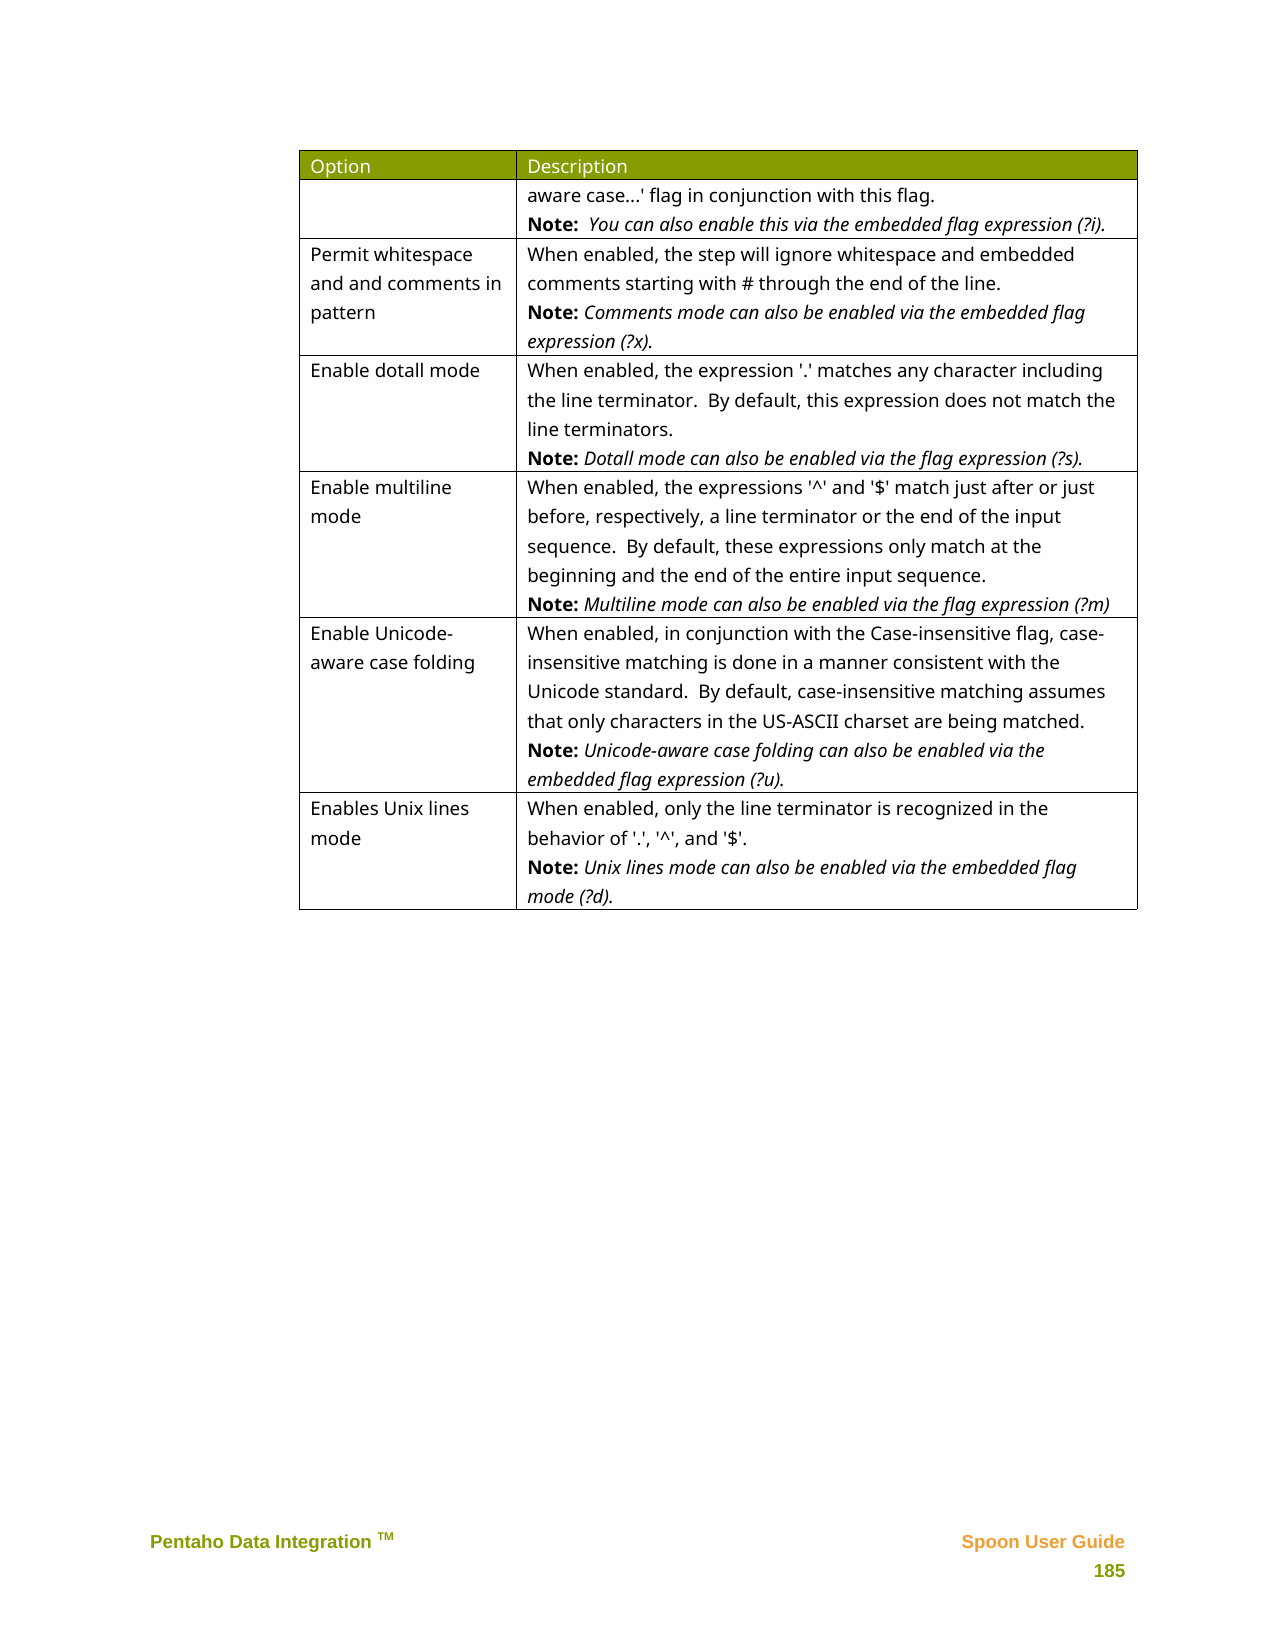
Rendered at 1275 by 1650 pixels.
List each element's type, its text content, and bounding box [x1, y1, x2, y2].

table_cell When enabled, the expressions '^' and '$' match just after or just before, respectively, a line terminator or the end of the input sequence. By default, these expressions only match at the beginning and the end of the entire input sequence. Note: Multiline mode can also be enabled via the flag expression (?m) [517, 472, 1137, 617]
table_cell When enabled, the step will ignore whitespace and embedded comments starting with # through the end of the line. Note: Comments mode can also be enabled via the embedded flag expression (?x). [517, 239, 1137, 354]
table_cell When enabled, in conjunction with the Case-insensitive flag, case-insensitive matching is done in a manner consistent with the Unicode standard. By default, case-insensitive matching assumes that only characters in the US-ASCII charset are being matched. Note: Unicode-aware case folding can also be enabled via the embedded flag expression (?u). [517, 618, 1137, 792]
table_cell Enables Unix lines mode [300, 793, 516, 909]
table_cell Enable multiline mode [300, 472, 516, 617]
table_cell When enabled, the expression '.' matches any character including the line terminator. By default, this expression does not match the line terminators. Note: Dotall mode can also be enabled via the flag expression (?s). [517, 356, 1137, 471]
table_header Description [517, 151, 1137, 179]
table_cell When enabled, only the line terminator is recognized in the behavior of '.', '^', and '$'. Note: Unix lines mode can also be enabled via the embedded flag mode (?d). [517, 793, 1137, 909]
table_cell Enable Unicode-aware case folding [300, 618, 516, 792]
table_cell aware case...' flag in conjunction with this flag. Note: You can also enable this via the embedded flag expression (?i). [517, 180, 1137, 238]
table_cell Permit whitespace and and comments in pattern [300, 239, 516, 354]
table_cell [300, 180, 516, 238]
table_cell Enable dotall mode [300, 356, 516, 471]
table_header Option [300, 151, 516, 179]
